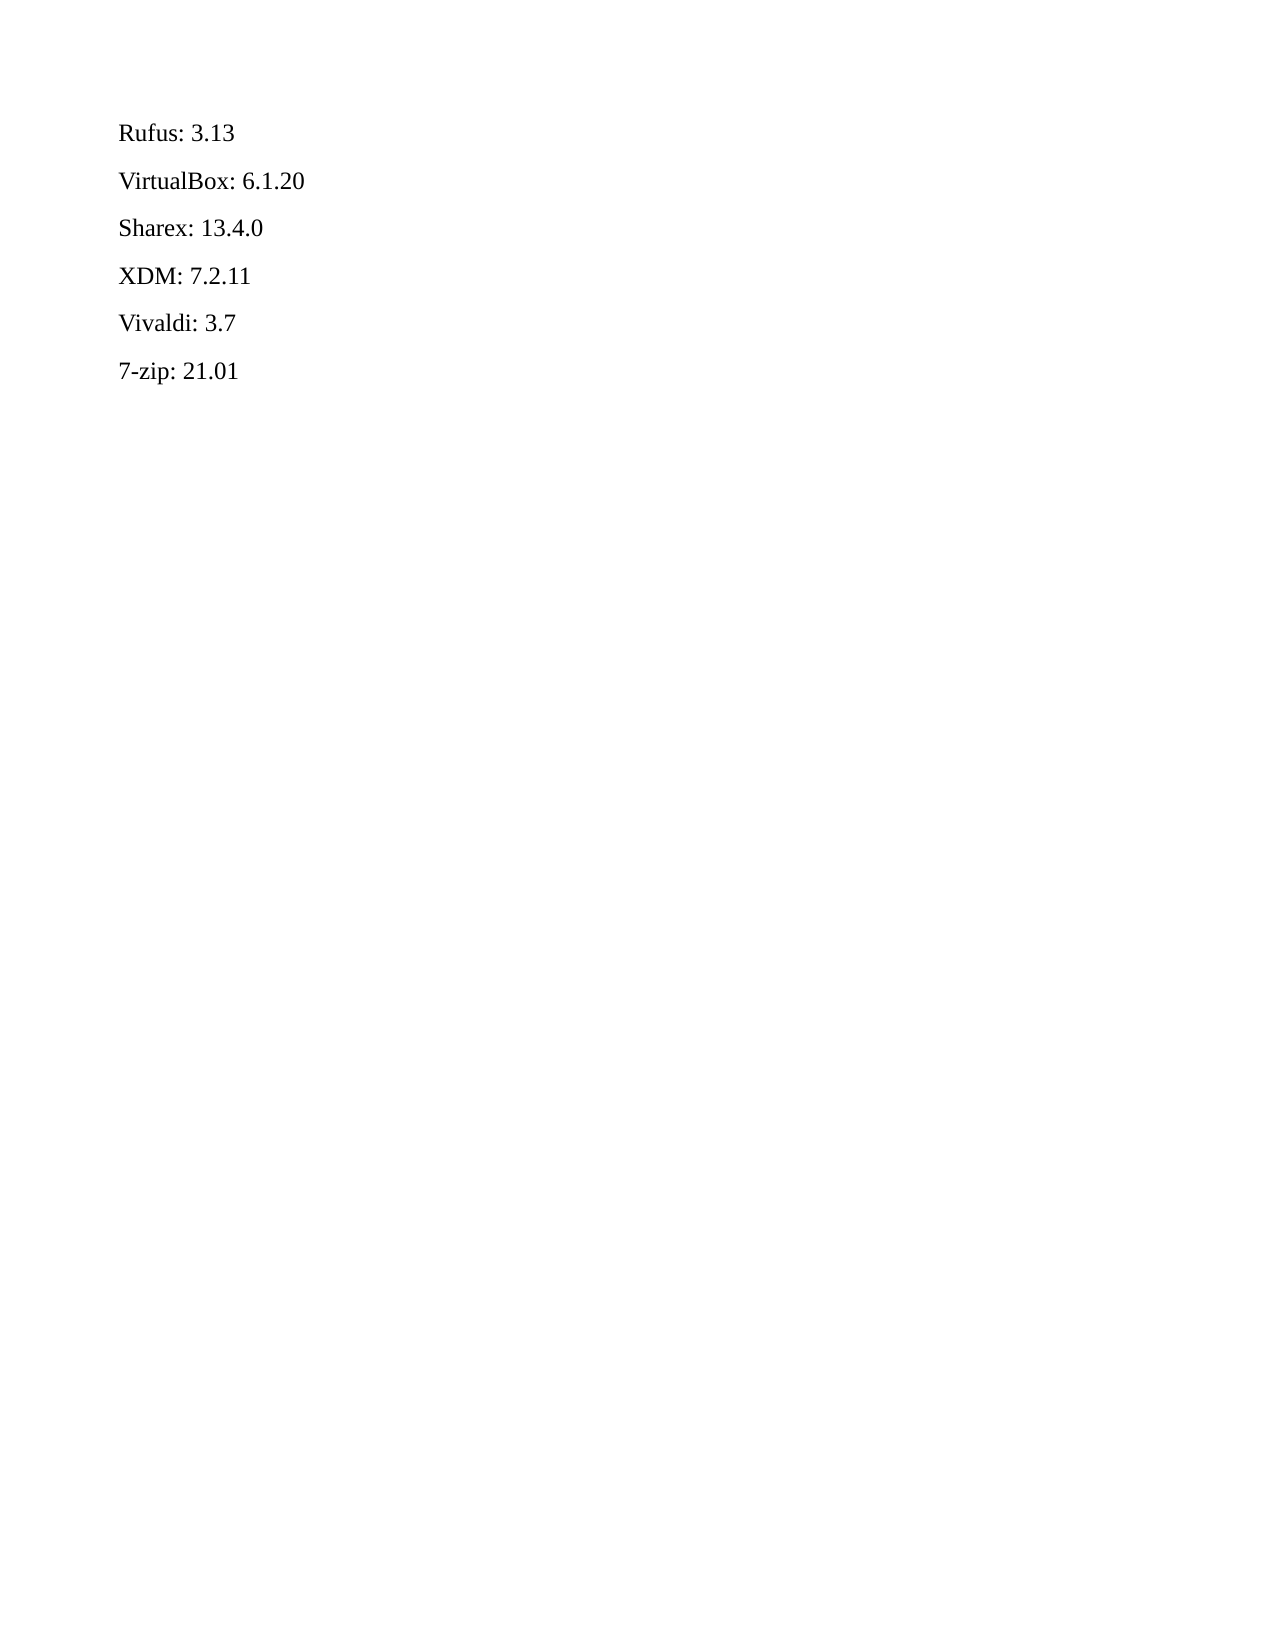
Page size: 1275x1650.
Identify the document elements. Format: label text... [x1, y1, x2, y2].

text 7-zip: 21.01 [118, 356, 1157, 385]
text Vivaldi: 3.7 [118, 308, 1157, 337]
text VirtualBox: 6.1.20 [118, 166, 1157, 194]
text XDM: 7.2.11 [118, 261, 1157, 290]
text Sharex: 13.4.0 [118, 213, 1157, 242]
text Rufus: 3.13 [118, 118, 1157, 147]
